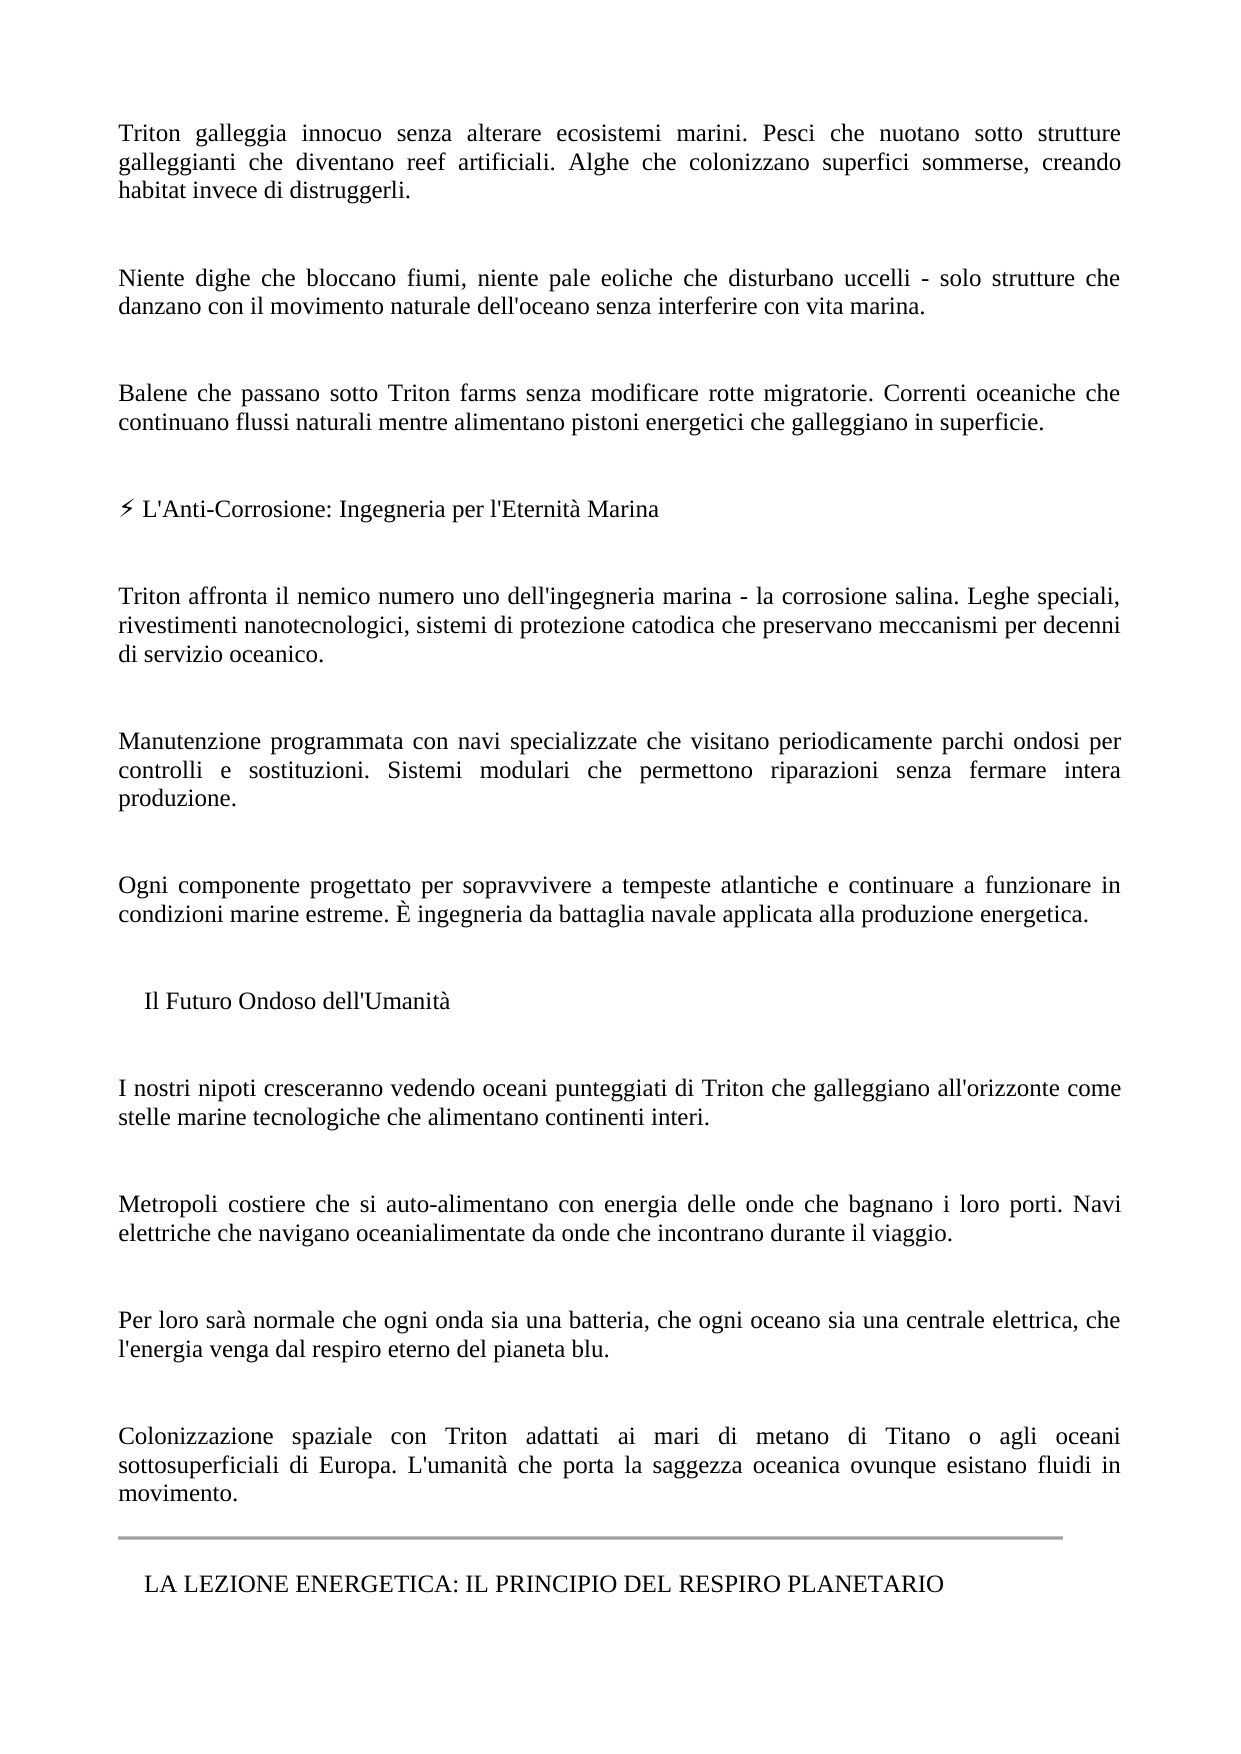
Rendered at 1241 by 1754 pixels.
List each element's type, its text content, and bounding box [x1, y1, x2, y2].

text Triton affronta il nemico numero uno dell'ingegneria marina - la corrosione salina. Leghe speciali, rivestimenti nanotecnologici, sistemi di protezione catodica che preservano meccanismi per decenni di servizio oceanico. [118, 581, 1122, 668]
text Manutenzione programmata con navi specializzate che visitano periodicamente parchi ondosi per controlli e sostituzioni. Sistemi modulari che permettono riparazioni senza fermare intera produzione. [118, 726, 1122, 812]
text Triton galleggia innocuo senza alterare ecosistemi marini. Pesci che nuotano sotto strutture galleggianti che diventano reef artificiali. Alghe che colonizzano superfici sommerse, creando habitat invece di distruggerli. [118, 118, 1122, 204]
text Colonizzazione spaziale con Triton adattati ai mari di metano di Titano o agli oceani sottosuperficiali di Europa. L'umanità che porta la saggezza oceanica ovunque esistano fluidi in movimento. [118, 1421, 1122, 1507]
text I nostri nipoti cresceranno vedendo oceani punteggiati di Triton che galleggiano all'orizzonte come stelle marine tecnologiche che alimentano continenti interi. [118, 1073, 1122, 1131]
text Balene che passano sotto Triton farms senza modificare rotte migratorie. Correnti oceaniche che continuano flussi naturali mentre alimentano pistoni energetici che galleggiano in superficie. [118, 378, 1122, 436]
text Ogni componente progettato per sopravvivere a tempeste atlantiche e continuare a funzionare in condizioni marine estreme. È ingegneria da battaglia navale applicata alla produzione energetica. [118, 871, 1122, 928]
text Per loro sarà normale che ogni onda sia una batteria, che ogni oceano sia una centrale elettrica, che l'energia venga dal respiro eterno del pianeta blu. [118, 1305, 1122, 1363]
subtitle ⚡ L'Anti-Corrosione: Ingegneria per l'Eternità Marina [118, 494, 1122, 523]
subtitle 🎯 LA LEZIONE ENERGETICA: IL PRINCIPIO DEL RESPIRO PLANETARIO [118, 1569, 1122, 1598]
subtitle 🚀 Il Futuro Ondoso dell'Umanità [118, 986, 1122, 1015]
text Metropoli costiere che si auto-alimentano con energia delle onde che bagnano i loro porti. Navi elettriche che navigano oceanialimentate da onde che incontrano durante il viaggio. [118, 1189, 1122, 1247]
text Niente dighe che bloccano fiumi, niente pale eoliche che disturbano uccelli - solo strutture che danzano con il movimento naturale dell'oceano senza interferire con vita marina. [118, 263, 1122, 320]
